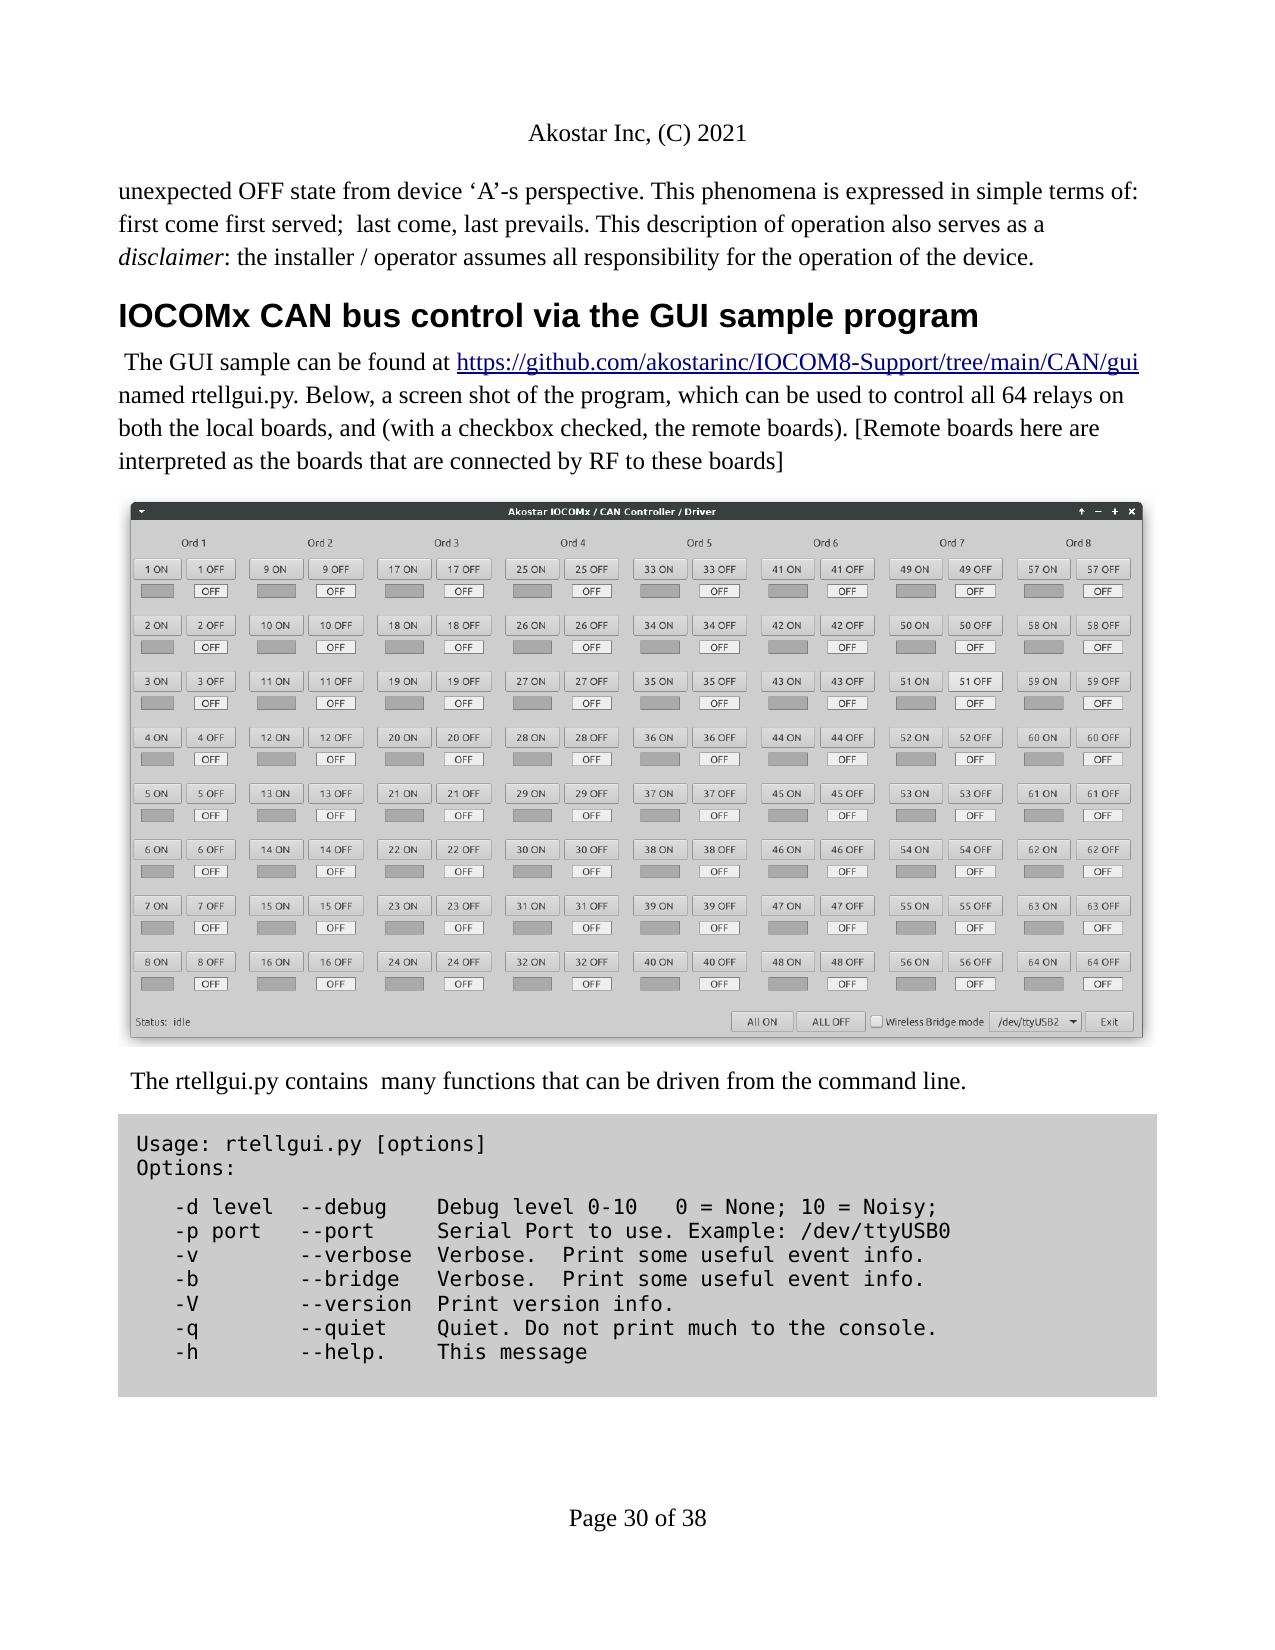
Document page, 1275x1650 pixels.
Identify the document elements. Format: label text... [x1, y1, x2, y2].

text unexpected OFF state from device ‘A’-s perspective. This phenomena is expressed in simple terms of: first come first served; last come, last prevails. This description of operation also serves as a disclaimer: the installer / operator assumes all responsibility for the operation of the device. [118, 176, 1157, 271]
table_header Usage: rtellgui.py [options] Options: -d level --debug Debug level 0-10 0 = None; 10 = Noisy; -p port --port Serial Port to use. Example: /dev/ttyUSB0 -v --verbose Verbose. Print some useful event info. -b --bridge Verbose. Print some useful event info. -V --version Print version info. -q --quiet Quiet. Do not print much to the console. -h --help. This message [118, 1114, 1157, 1397]
subtitle IOCOMx CAN bus control via the GUI sample program [118, 296, 1157, 335]
text The rtellgui.py contains many functions that can be driven from the command line. [118, 1066, 1157, 1095]
text The GUI sample can be found at https://github.com/akostarinc/IOCOM8-Support/tree/main/CAN/gui named rtellgui.py. Below, a screen shot of the program, which can be used to control all 64 relays on both the local boards, and (with a checkbox checked, the remote boards). [Remote boards here are interpreted as the boards that are connected by RF to these boards] [118, 347, 1157, 475]
picture [118, 494, 1157, 1047]
